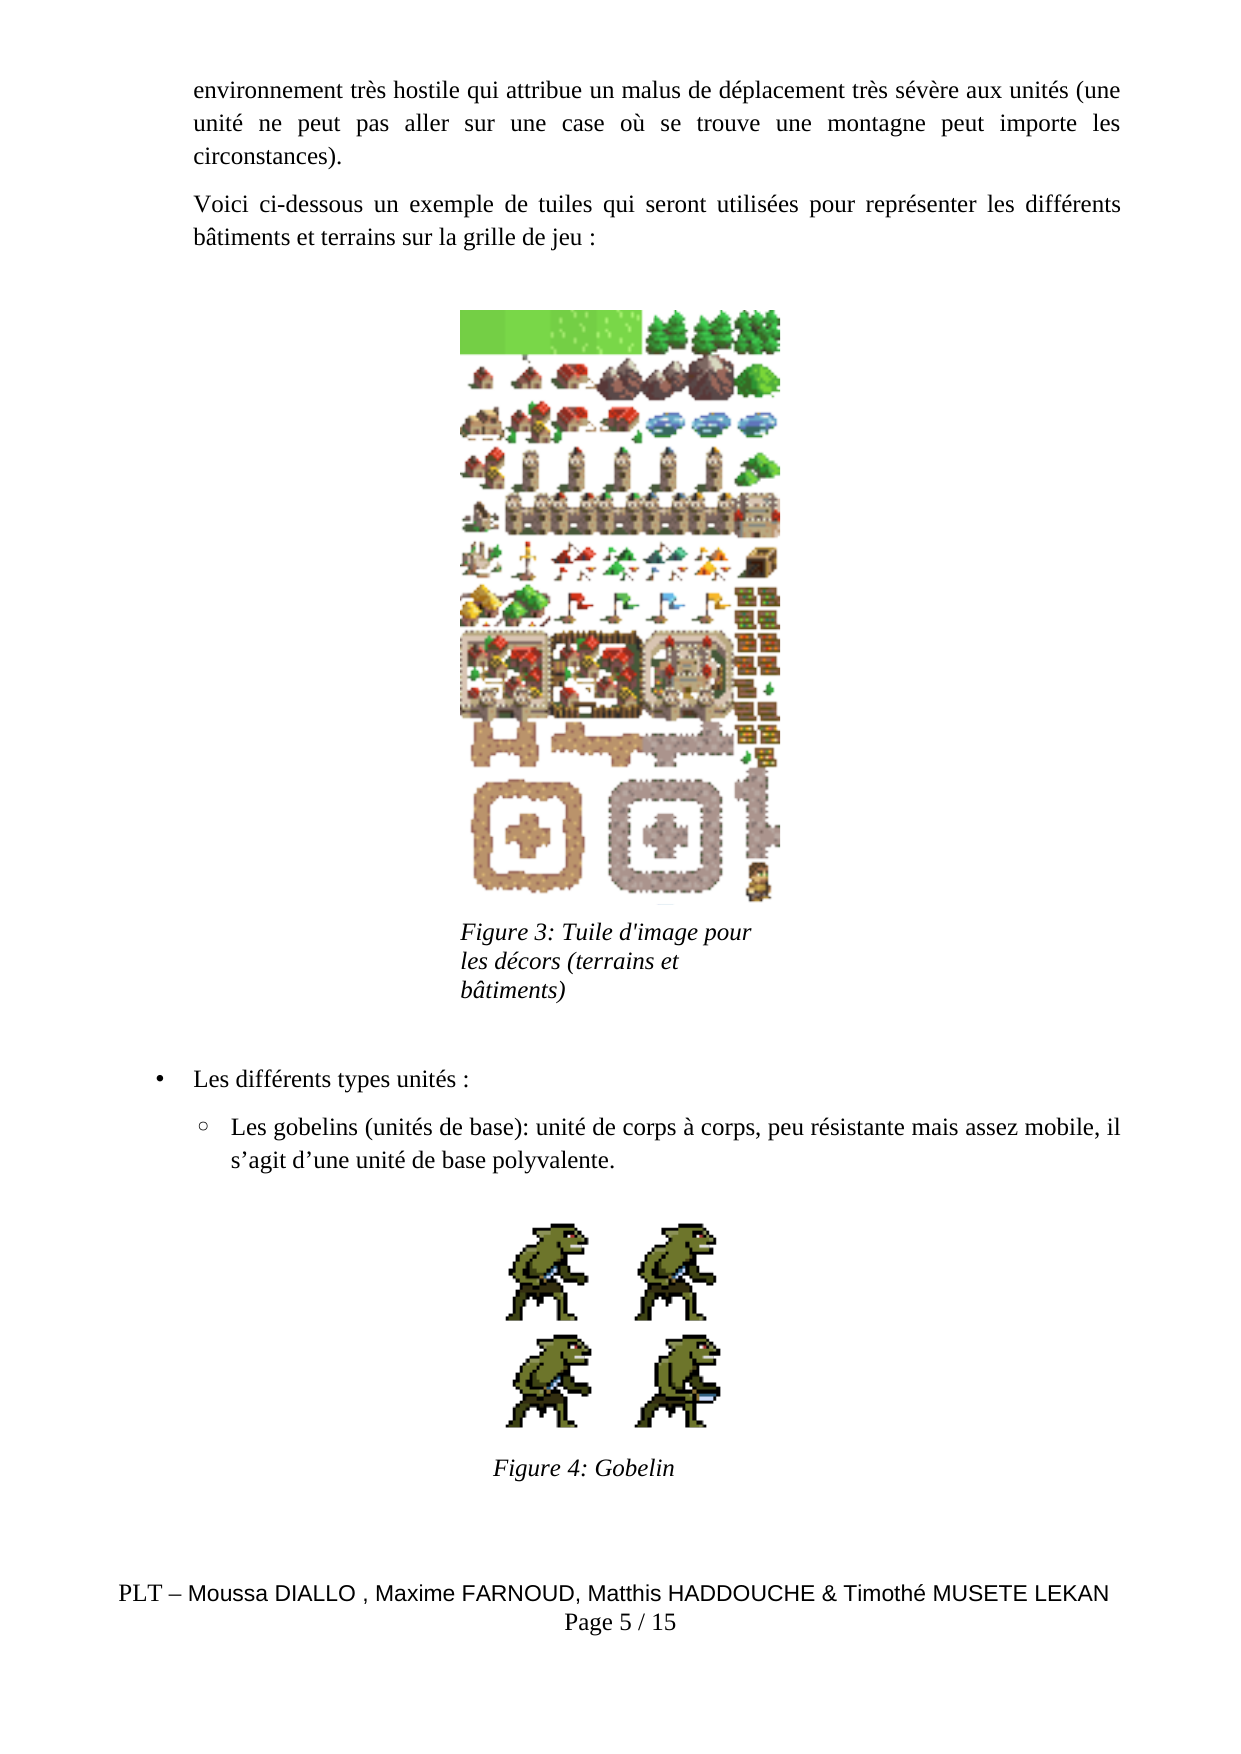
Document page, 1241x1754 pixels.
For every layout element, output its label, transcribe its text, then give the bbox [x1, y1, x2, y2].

picture [492, 1215, 743, 1442]
list Voici ci-dessous un exemple de tuiles qui seront utilisées pour représenter les différents bâtiments et terrains sur la grille de jeu : [156, 189, 1122, 250]
list Les gobelins (unités de base): unité de corps à corps, peu résistante mais assez mobile, il s’agit d’une unité de base polyvalente. [193, 1112, 1122, 1174]
list Figure 4: Gobelin [493, 1442, 742, 1482]
list environnement très hostile qui attribue un malus de déplacement très sévère aux unités (une unité ne peut pas aller sur une case où se trouve une montagne peut importe les circonstances). [156, 75, 1122, 170]
list Les différents types unités : [156, 1064, 1122, 1093]
text Figure 3: Tuile d'image pour les décors (terrains et bâtiments) [460, 311, 780, 1004]
